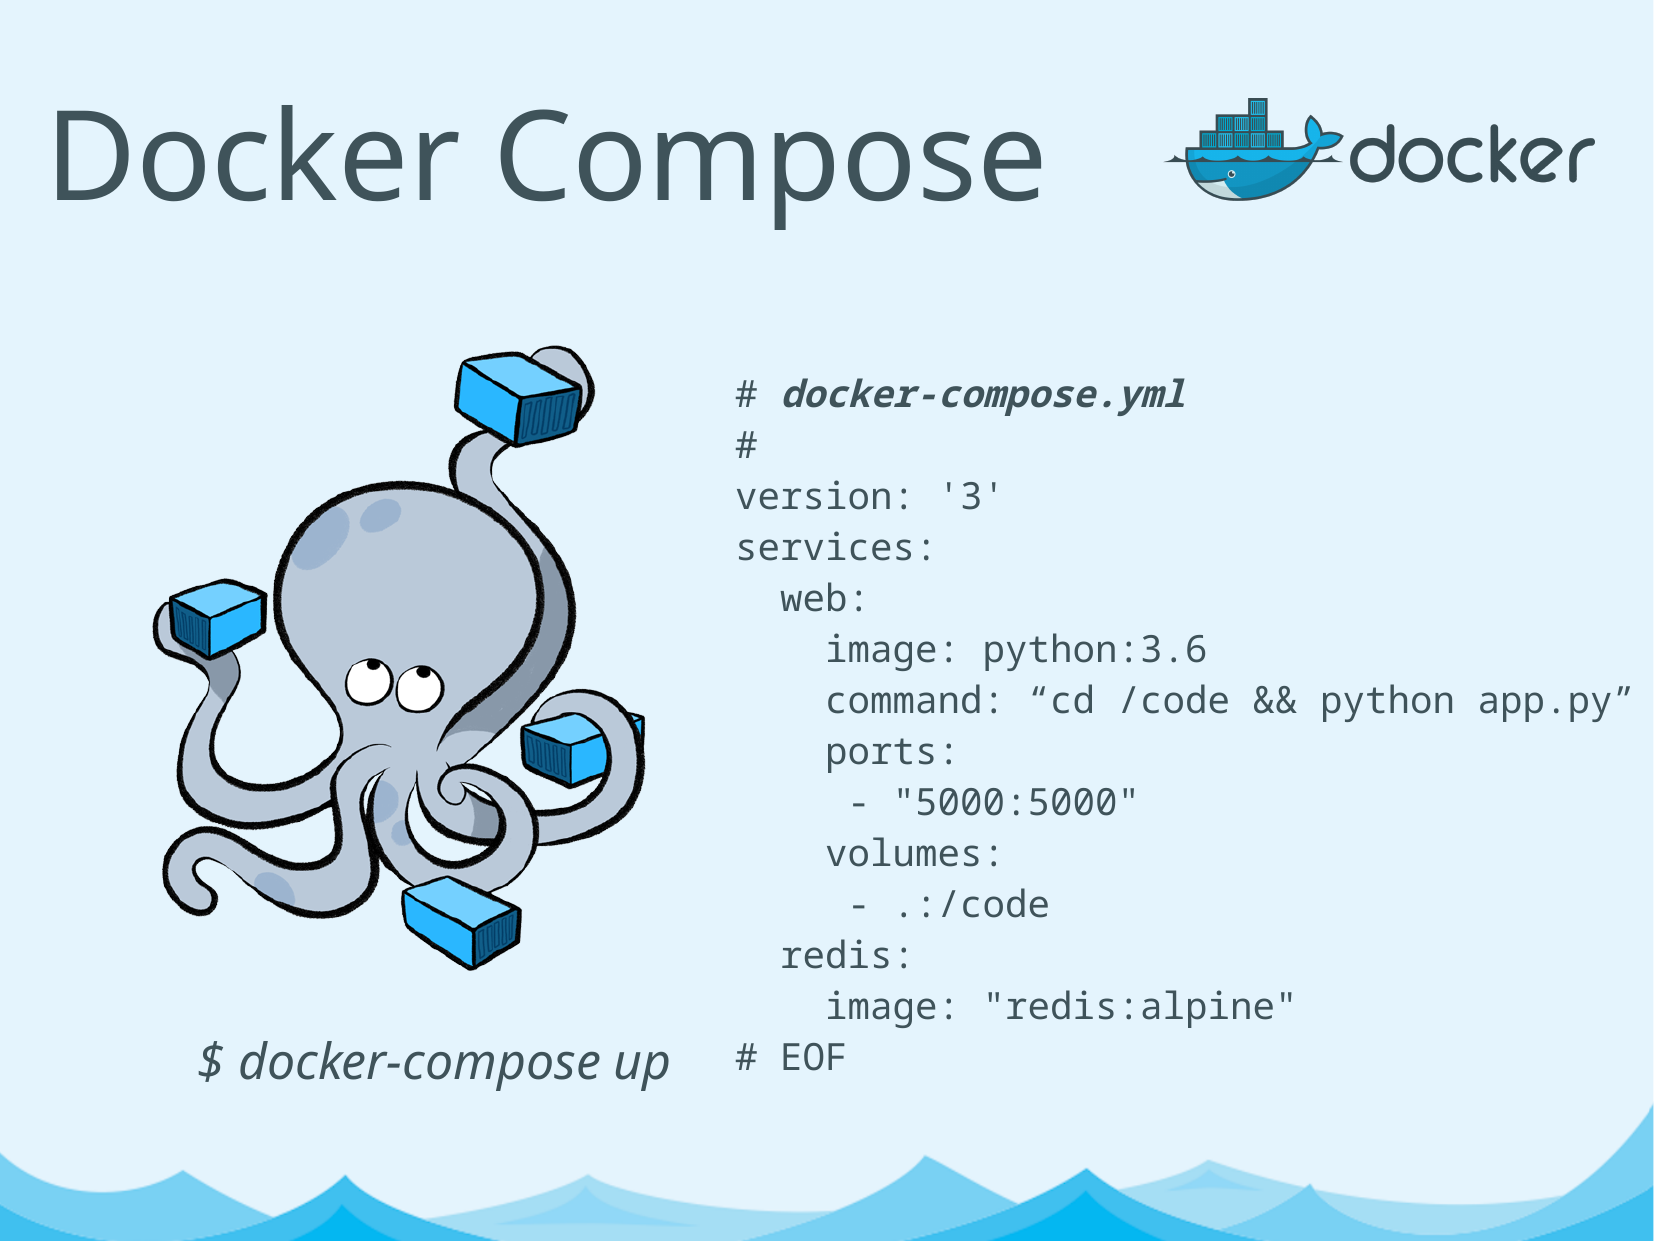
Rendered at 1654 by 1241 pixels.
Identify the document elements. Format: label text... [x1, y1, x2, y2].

picture [70, 333, 728, 981]
text_box $ docker-compose up [183, 1018, 691, 1164]
text_box # docker-compose.yml # version: '3' services: web: image: python:3.6 command: “cd /code && python app.py” ports: - "5000:5000" volumes: - .:/code redis: image: "redis:alpine" # EOF [720, 359, 1654, 1028]
picture [1163, 98, 1595, 201]
text_box Docker Compose [30, 59, 964, 252]
picture [0, 1101, 1654, 1241]
